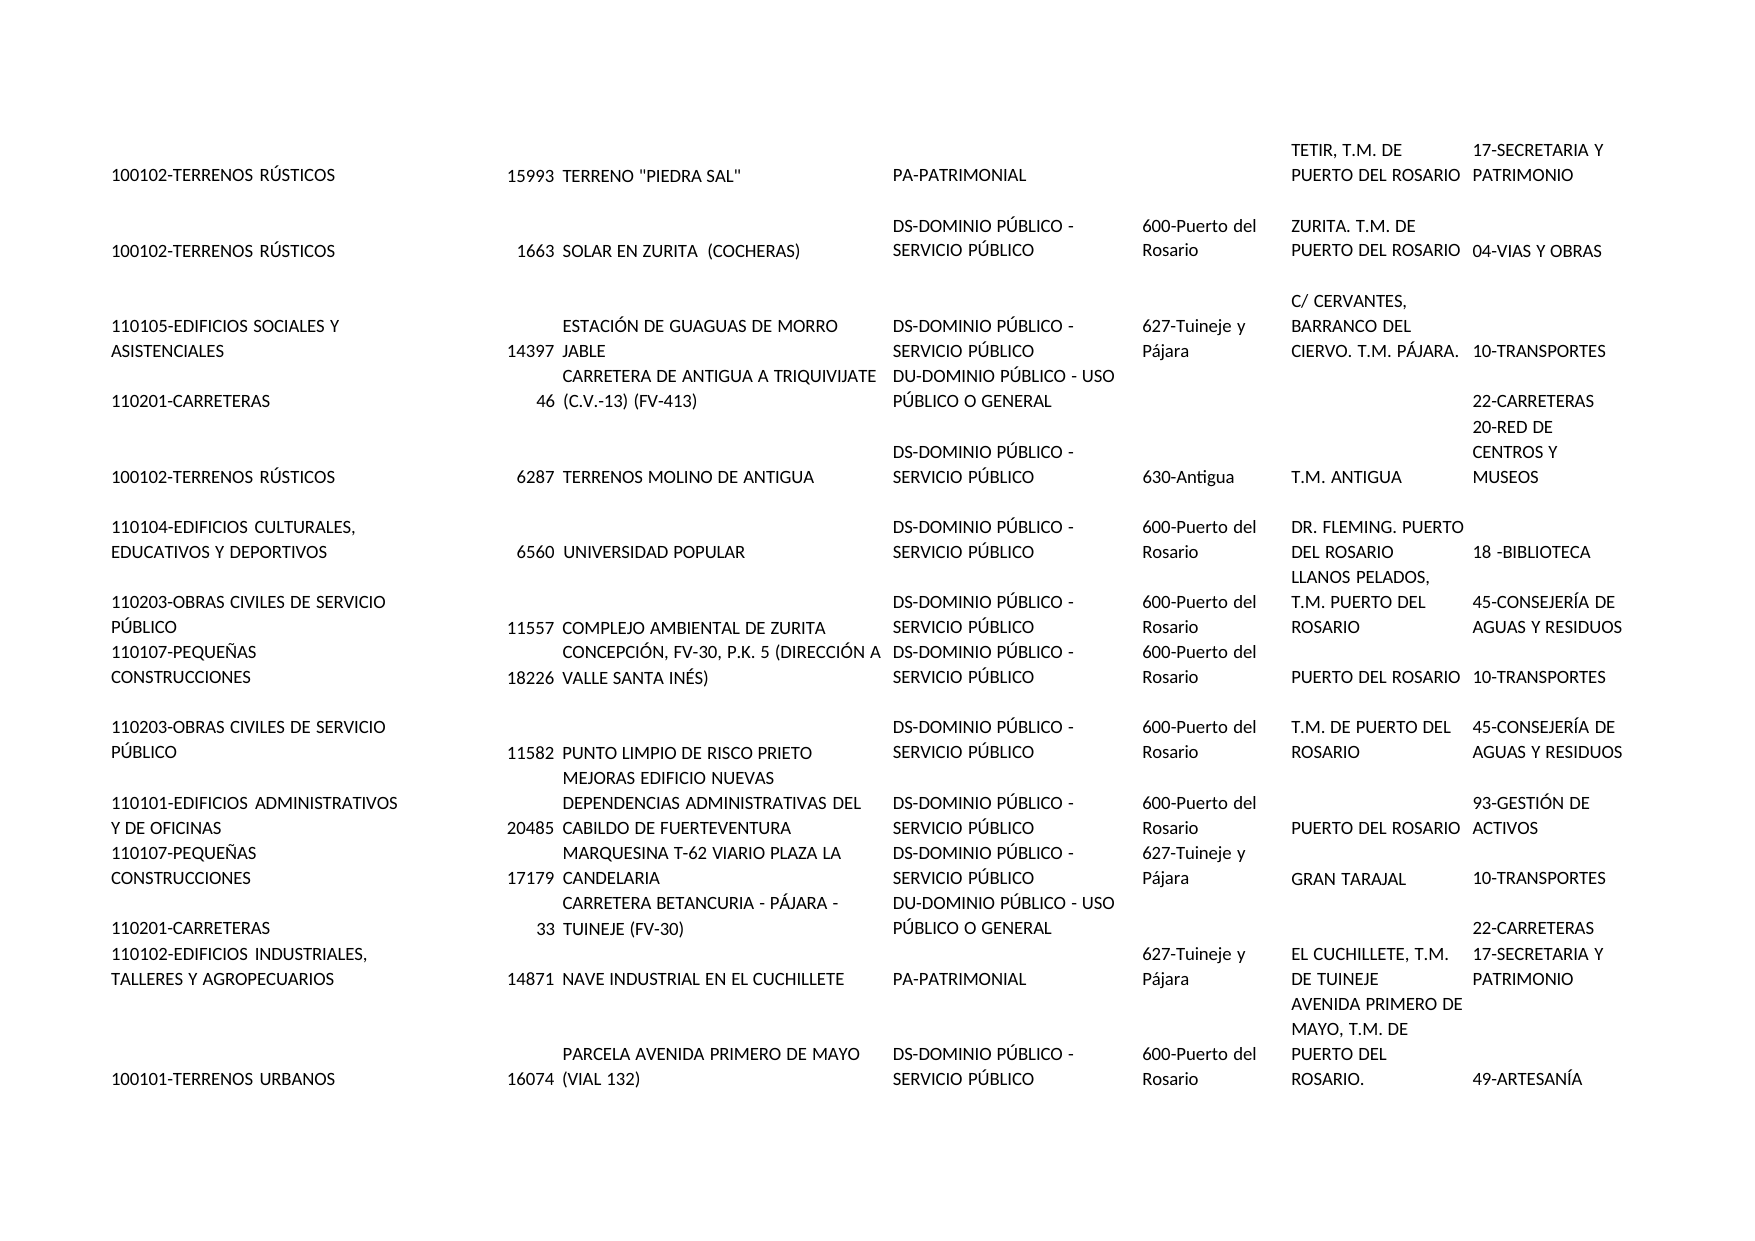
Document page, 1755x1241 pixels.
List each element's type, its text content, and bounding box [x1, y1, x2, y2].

table_cell SERVICIO PÚBLICO [888, 465, 1129, 503]
table_header 17-SECRETARIA Y PATRIMONIO [1469, 132, 1629, 202]
table_cell 14397 JABLE CARRETERA DE ANTIGUA A TRIQUIVIJATE 46 (C.V.-13) (FV-413) [454, 340, 888, 415]
table_cell [1274, 415, 1469, 465]
table_cell AGUAS Y RESIDUOS 10-TRANSPORTES [1469, 616, 1629, 704]
table_cell Rosario 627-Tuineje y Pájara [1130, 817, 1274, 942]
table_cell DS-DOMINIO PÚBLICO - [888, 767, 1129, 817]
table_cell DS-DOMINIO PÚBLICO - SERVICIO PÚBLICO [888, 202, 1129, 277]
table_cell ROSARIO PUERTO DEL ROSARIO [1274, 616, 1469, 704]
table_cell DS-DOMINIO PÚBLICO - SERVICIO PÚBLICO [888, 704, 1129, 767]
table_cell MUSEOS [1469, 465, 1629, 503]
table_cell [454, 415, 888, 465]
table_cell 627-Tuineje y [1130, 277, 1274, 340]
table_cell 18 -BIBLIOTECA 45-CONSEJERÍA DE [1469, 503, 1629, 616]
table_cell 20485 CABILDO DE FUERTEVENTURA MARQUESINA T-62 VIARIO PLAZA LA 17179 CANDELARIA CARRETERA BETANCURIA - PÁJARA - 33 TUINEJE (FV-30) [454, 817, 888, 942]
table_cell Y DE OFICINAS 110107-PEQUEÑAS CONSTRUCCIONES 110201-CARRETERAS [105, 817, 454, 942]
table_cell 110102-EDIFICIOS INDUSTRIALES, TALLERES Y AGROPECUARIOS [105, 942, 454, 1068]
table_cell 110203-OBRAS CIVILES DE SERVICIO PÚBLICO [105, 704, 454, 767]
table_cell 6287 TERRENOS MOLINO DE ANTIGUA [454, 465, 888, 503]
table_cell Pájara [1130, 340, 1274, 415]
table_cell T.M. ANTIGUA [1274, 465, 1469, 503]
table_cell 93-GESTIÓN DE [1469, 767, 1629, 817]
table_cell 11582 PUNTO LIMPIO DE RISCO PRIETO [454, 704, 888, 767]
table_cell CIERVO. T.M. PÁJARA. [1274, 340, 1469, 415]
table_cell C/ CERVANTES, BARRANCO DEL [1274, 277, 1469, 340]
table_cell EL CUCHILLETE, T.M. DE TUINEJE AVENIDA PRIMERO DE MAYO, T.M. DE PUERTO DEL [1274, 942, 1469, 1068]
table_cell 110104-EDIFICIOS CULTURALES, EDUCATIVOS Y DEPORTIVOS 110203-OBRAS CIVILES DE SERVICIO [105, 503, 454, 616]
table_cell 17-SECRETARIA Y PATRIMONIO [1469, 942, 1629, 1068]
table_cell 100102-TERRENOS RÚSTICOS [105, 202, 454, 277]
table_cell 1663 SOLAR EN ZURITA (COCHERAS) [454, 202, 888, 277]
table_cell 14871 NAVE INDUSTRIAL EN EL CUCHILLETE PARCELA AVENIDA PRIMERO DE MAYO [454, 942, 888, 1068]
table_cell [1469, 277, 1629, 340]
table_cell Rosario 600-Puerto del Rosario [1130, 616, 1274, 704]
table_cell 04-VIAS Y OBRAS [1469, 202, 1629, 277]
table_header PA-PATRIMONIAL [888, 132, 1129, 202]
table_cell ASISTENCIALES 110201-CARRETERAS [105, 340, 454, 415]
table_cell PA-PATRIMONIAL DS-DOMINIO PÚBLICO - [888, 942, 1129, 1068]
table_cell 20-RED DE CENTROS Y [1469, 415, 1629, 465]
table_cell 45-CONSEJERÍA DE AGUAS Y RESIDUOS [1469, 704, 1629, 767]
table_cell 10-TRANSPORTES 22-CARRETERAS [1469, 340, 1629, 415]
table_cell SERVICIO PÚBLICO DS-DOMINIO PÚBLICO - SERVICIO PÚBLICO DU-DOMINIO PÚBLICO - USO PÚBLICO O GENERAL [888, 817, 1129, 942]
table_cell 600-Puerto del Rosario [1130, 202, 1274, 277]
table_cell SERVICIO PÚBLICO DU-DOMINIO PÚBLICO - USO PÚBLICO O GENERAL [888, 340, 1129, 415]
table_cell Rosario [1130, 1068, 1274, 1101]
table_cell 600-Puerto del Rosario [1130, 704, 1274, 767]
table_cell 600-Puerto del Rosario 600-Puerto del [1130, 503, 1274, 616]
table_cell 100102-TERRENOS RÚSTICOS [105, 465, 454, 503]
table_cell DS-DOMINIO PÚBLICO - SERVICIO PÚBLICO DS-DOMINIO PÚBLICO - [888, 503, 1129, 616]
table_cell [105, 415, 454, 465]
table_cell 6560 UNIVERSIDAD POPULAR [454, 503, 888, 616]
table_cell 16074 (VIAL 132) [454, 1068, 888, 1101]
table_header 15993 TERRENO "PIEDRA SAL" [454, 132, 888, 202]
table_cell PUERTO DEL ROSARIO GRAN TARAJAL [1274, 817, 1469, 942]
table_cell DR. FLEMING. PUERTO DEL ROSARIO LLANOS PELADOS, T.M. PUERTO DEL [1274, 503, 1469, 616]
table_header [1130, 132, 1274, 202]
table_cell SERVICIO PÚBLICO DS-DOMINIO PÚBLICO - SERVICIO PÚBLICO [888, 616, 1129, 704]
table_header TETIR, T.M. DE PUERTO DEL ROSARIO [1274, 132, 1469, 202]
table_cell 110101-EDIFICIOS ADMINISTRATIVOS [105, 767, 454, 817]
table_cell ESTACIÓN DE GUAGUAS DE MORRO [454, 277, 888, 340]
table_cell 11557 COMPLEJO AMBIENTAL DE ZURITA CONCEPCIÓN, FV-30, P.K. 5 (DIRECCIÓN A 18226 VALLE SANTA INÉS) [454, 616, 888, 704]
table_cell ROSARIO. [1274, 1068, 1469, 1101]
table_cell [1274, 767, 1469, 817]
table_cell 100101-TERRENOS URBANOS [105, 1068, 454, 1101]
table_cell ACTIVOS 10-TRANSPORTES 22-CARRETERAS [1469, 817, 1629, 942]
table_cell PÚBLICO 110107-PEQUEÑAS CONSTRUCCIONES [105, 616, 454, 704]
table_cell 110105-EDIFICIOS SOCIALES Y [105, 277, 454, 340]
table_cell T.M. DE PUERTO DEL ROSARIO [1274, 704, 1469, 767]
table_header 100102-TERRENOS RÚSTICOS [105, 132, 454, 202]
table_cell [1130, 415, 1274, 465]
table_cell ZURITA. T.M. DE PUERTO DEL ROSARIO [1274, 202, 1469, 277]
table_cell SERVICIO PÚBLICO [888, 1068, 1129, 1101]
table_cell DS-DOMINIO PÚBLICO - [888, 415, 1129, 465]
table_cell 600-Puerto del [1130, 767, 1274, 817]
table_cell MEJORAS EDIFICIO NUEVAS DEPENDENCIAS ADMINISTRATIVAS DEL [454, 767, 888, 817]
table_cell 627-Tuineje y Pájara 600-Puerto del [1130, 942, 1274, 1068]
table_cell 630-Antigua [1130, 465, 1274, 503]
table_cell 49-ARTESANÍA [1469, 1068, 1629, 1101]
table_cell DS-DOMINIO PÚBLICO - [888, 277, 1129, 340]
